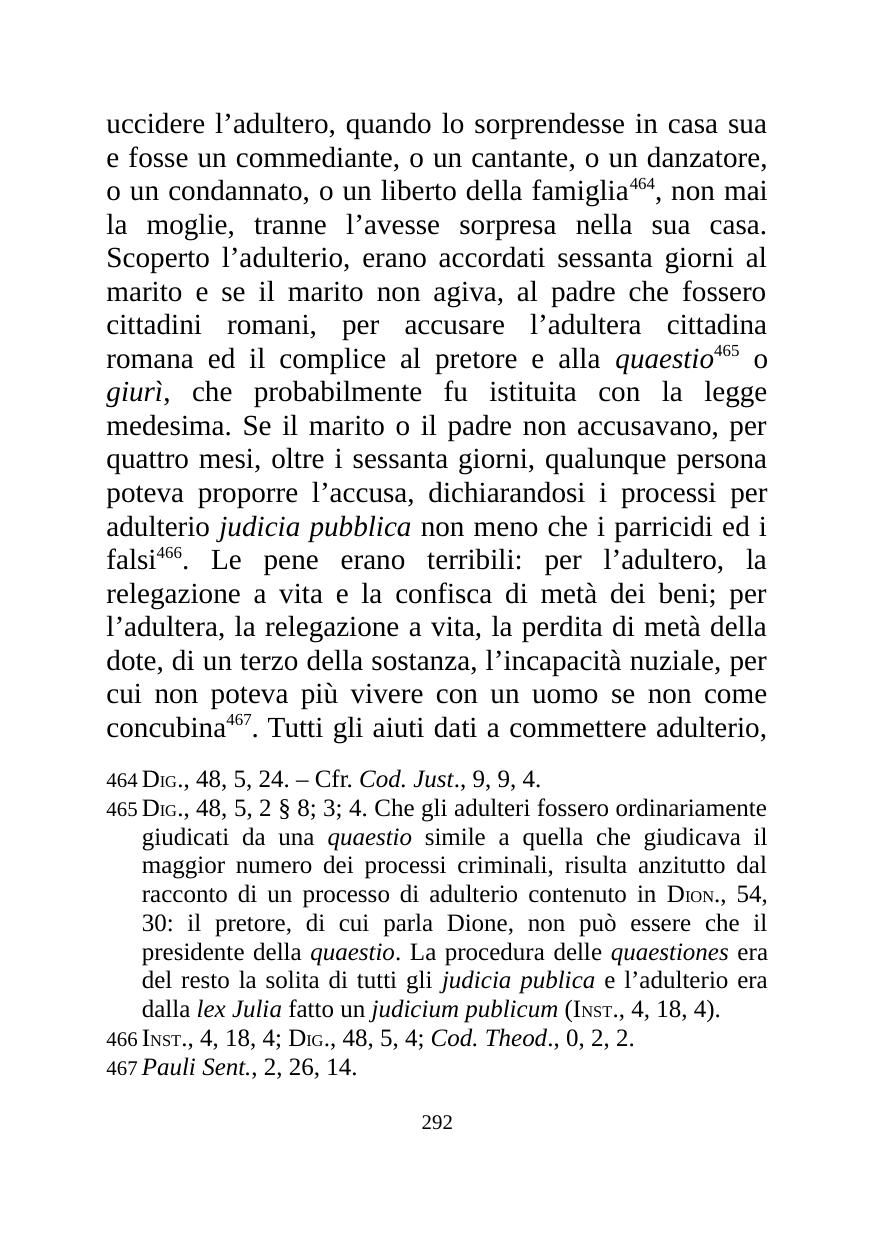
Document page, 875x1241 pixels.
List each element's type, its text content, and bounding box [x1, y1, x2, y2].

text uccidere l’adultero, quando lo sorprendesse in casa sua e fosse un commediante, o un cantante, o un danzatore, o un condannato, o un liberto della famiglia, non mai la moglie, tranne l’avesse sorpresa nella sua casa. Scoperto l’adulterio, erano accordati sessanta giorni al marito e se il marito non agiva, al padre che fossero cittadini romani, per accusare l’adultera cittadina romana ed il complice al pretore e alla quaestio o giurì, che probabilmente fu istituita con la legge medesima. Se il marito o il padre non accusavano, per quattro mesi, oltre i sessanta giorni, qualunque persona poteva proporre l’accusa, dichiarandosi i processi per adulterio judicia pubblica non meno che i parricidi ed i falsi. Le pene erano terribili: per l’adultero, la relegazione a vita e la confisca di metà dei beni; per l’adultera, la relegazione a vita, la perdita di metà della dote, di un terzo della sostanza, l’incapacità nuziale, per cui non poteva più vivere con un uomo se non come concubina. Tutti gli aiuti dati a commettere adulterio, [106, 106, 768, 743]
text Dig., 48, 5, 24. – Cfr. Cod. Just., 9, 9, 4. [106, 764, 768, 793]
text Inst., 4, 18, 4; Dig., 48, 5, 4; Cod. Theod., 0, 2, 2. [106, 1023, 768, 1052]
text Dig., 48, 5, 2 § 8; 3; 4. Che gli adulteri fossero ordinariamente giudicati da una quaestio simile a quella che giudicava il maggior numero dei processi criminali, risulta anzitutto dal racconto di un processo di adulterio contenuto in Dion., 54, 30: il pretore, di cui parla Dione, non può essere che il presidente della quaestio. La procedura delle quaestiones era del resto la solita di tutti gli judicia publica e l’adulterio era dalla lex Julia fatto un judicium publicum (Inst., 4, 18, 4). [106, 793, 768, 1023]
text Pauli Sent., 2, 26, 14. [106, 1052, 768, 1080]
